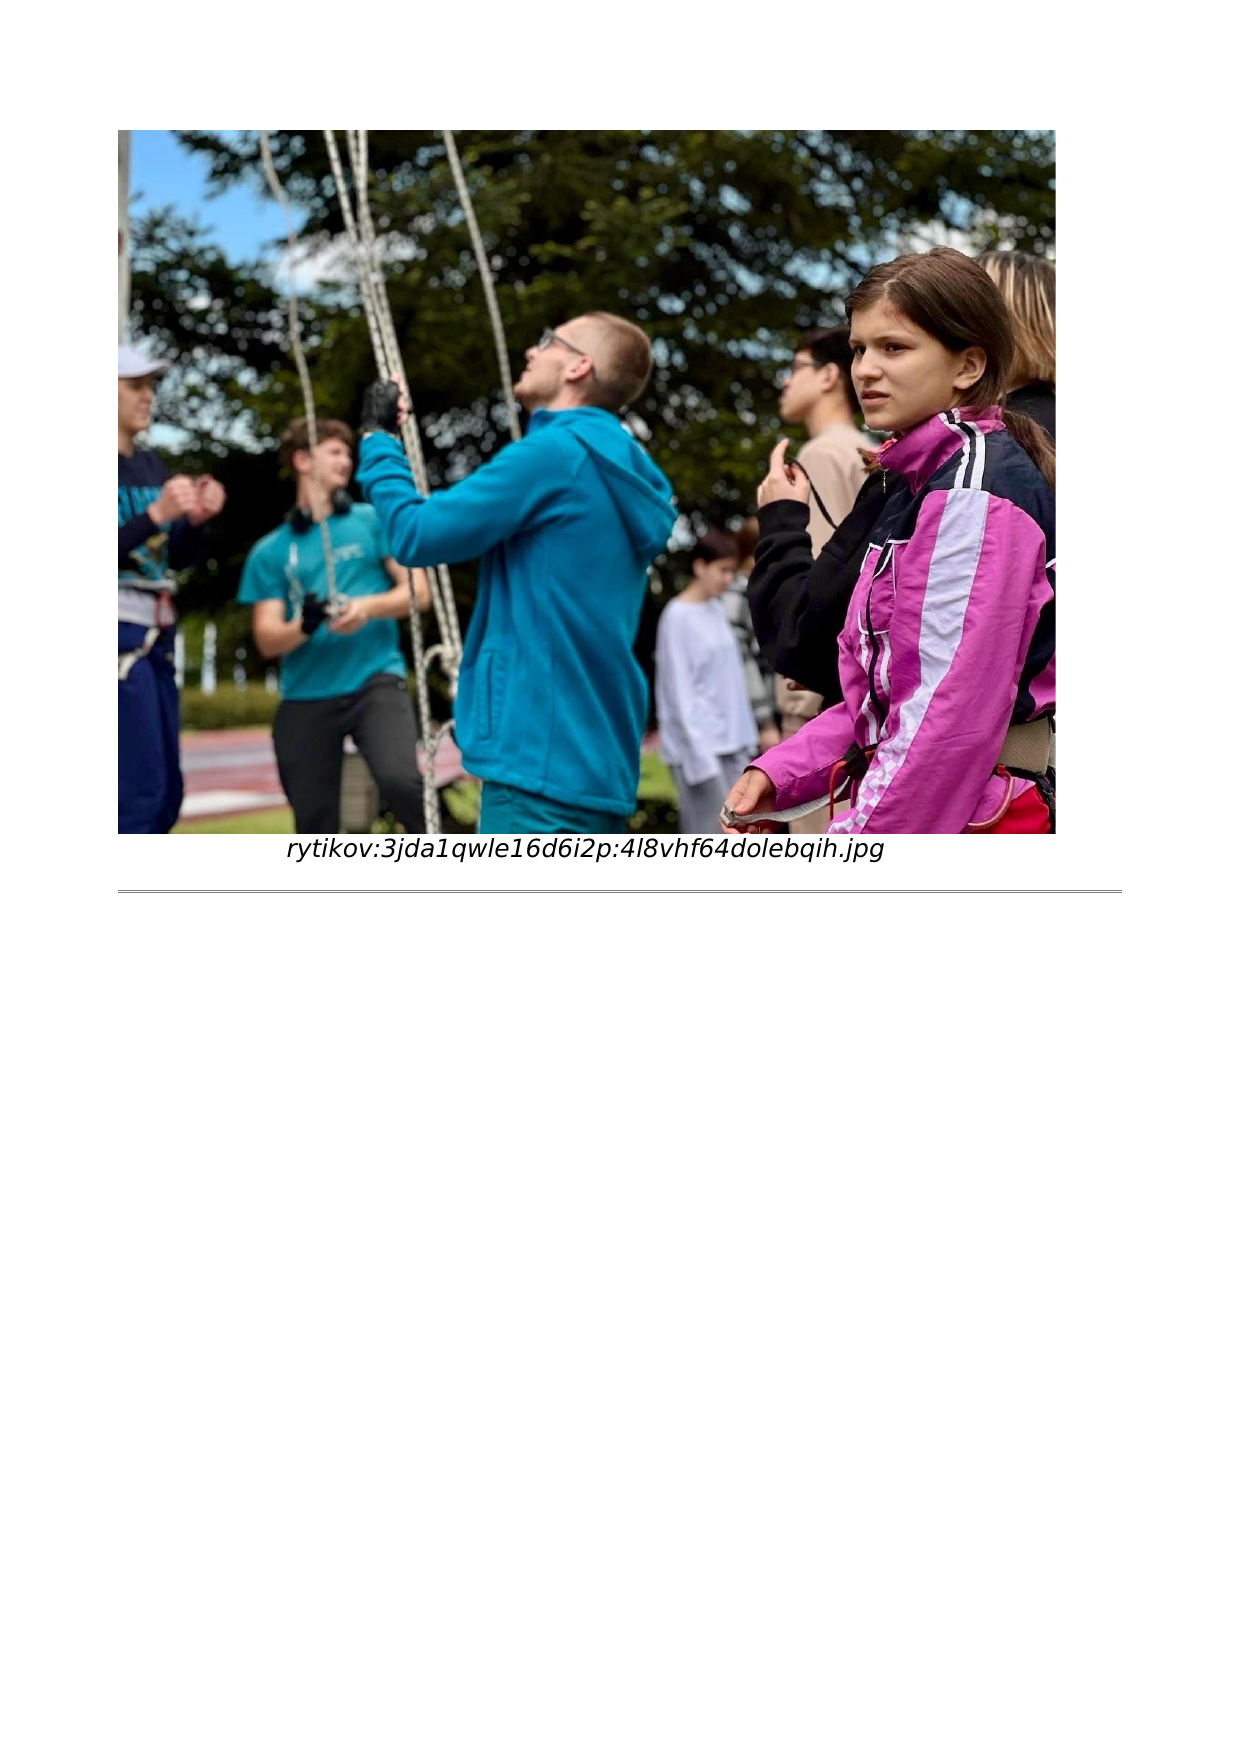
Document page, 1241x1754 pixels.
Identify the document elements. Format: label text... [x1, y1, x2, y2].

picture [524, 792, 543, 798]
picture [467, 661, 474, 669]
picture [561, 537, 574, 543]
picture [504, 789, 510, 798]
picture [549, 800, 578, 810]
picture [581, 566, 587, 575]
picture [558, 823, 586, 834]
picture [605, 482, 612, 493]
picture [118, 130, 1056, 834]
text rytikov:3jda1qwle16d6i2p:4l8vhf64dolebqih.jpg [118, 834, 1056, 863]
picture [529, 804, 540, 809]
picture [567, 622, 636, 767]
picture [566, 516, 585, 528]
picture [652, 480, 660, 487]
picture [449, 539, 458, 549]
picture [589, 452, 606, 474]
picture [403, 542, 408, 553]
